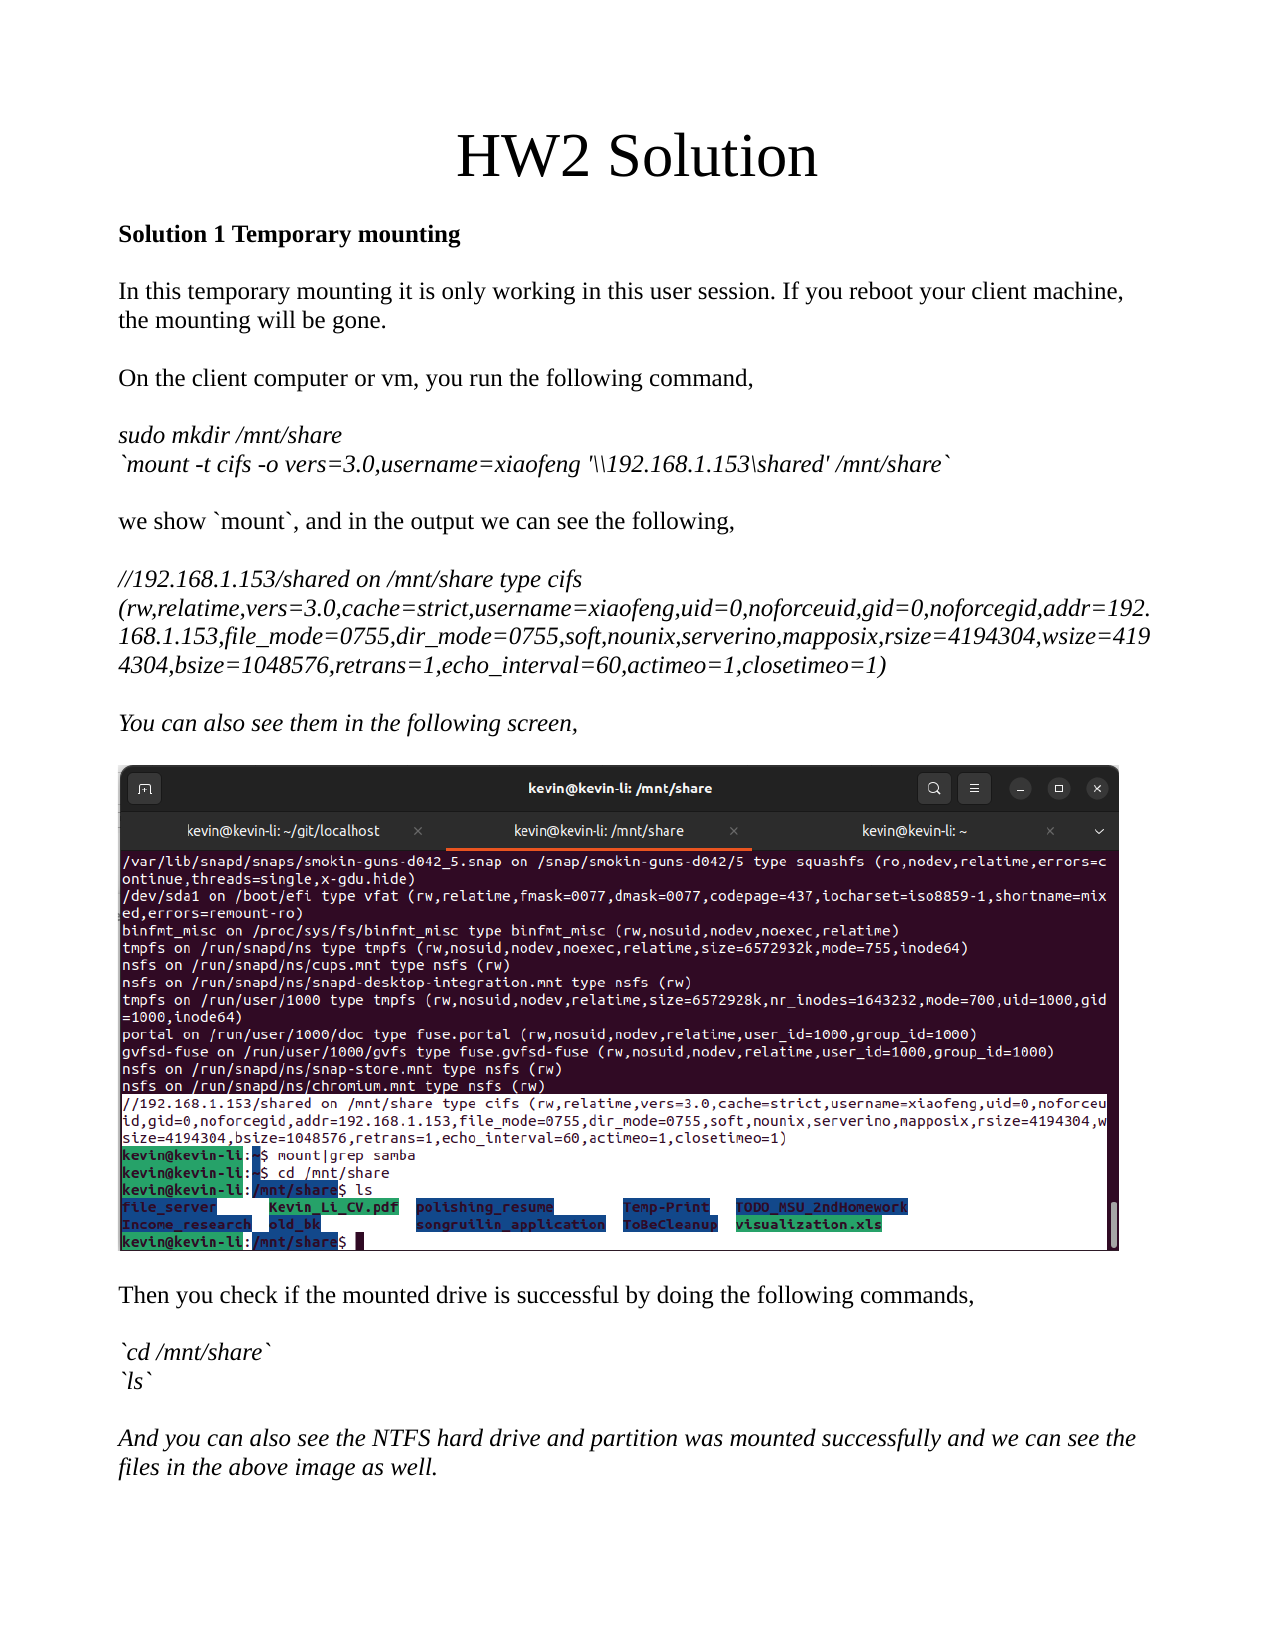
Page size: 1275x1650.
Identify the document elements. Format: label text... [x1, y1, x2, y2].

text In this temporary mounting it is only working in this user session. If you reboot your client machine, the mounting will be gone. [118, 276, 1157, 334]
picture [117, 765, 1119, 1251]
text And you can also see the NTFS hard drive and partition was mounted successfully and we can see the files in the above image as well. [118, 1423, 1157, 1481]
text we show `mount`, and in the output we can see the following, [118, 506, 1157, 535]
text `ls` [118, 1366, 1157, 1395]
text You can also see them in the following screen, [118, 708, 1157, 736]
text //192.168.1.153/shared on /mnt/share type cifs (rw,relatime,vers=3.0,cache=strict,username=xiaofeng,uid=0,noforceuid,gid=0,noforcegid,addr=192.168.1.153,file_mode=0755,dir_mode=0755,soft,nounix,serverino,mapposix,rsize=4194304,wsize=4194304,bsize=1048576,retrans=1,echo_interval=60,actimeo=1,closetimeo=1) [118, 564, 1157, 679]
text HW2 Solution [118, 118, 1157, 190]
text sudo mkdir /mnt/share [118, 420, 1157, 449]
text On the client computer or vm, you run the following command, [118, 363, 1157, 391]
text Solution 1 Temporary mounting [118, 219, 1157, 248]
text `cd /mnt/share` [118, 1337, 1157, 1366]
text Then you check if the mounted drive is successful by doing the following commands, [118, 1280, 1157, 1308]
text `mount -t cifs -o vers=3.0,username=xiaofeng '\\192.168.1.153\shared' /mnt/share` [118, 449, 1157, 478]
